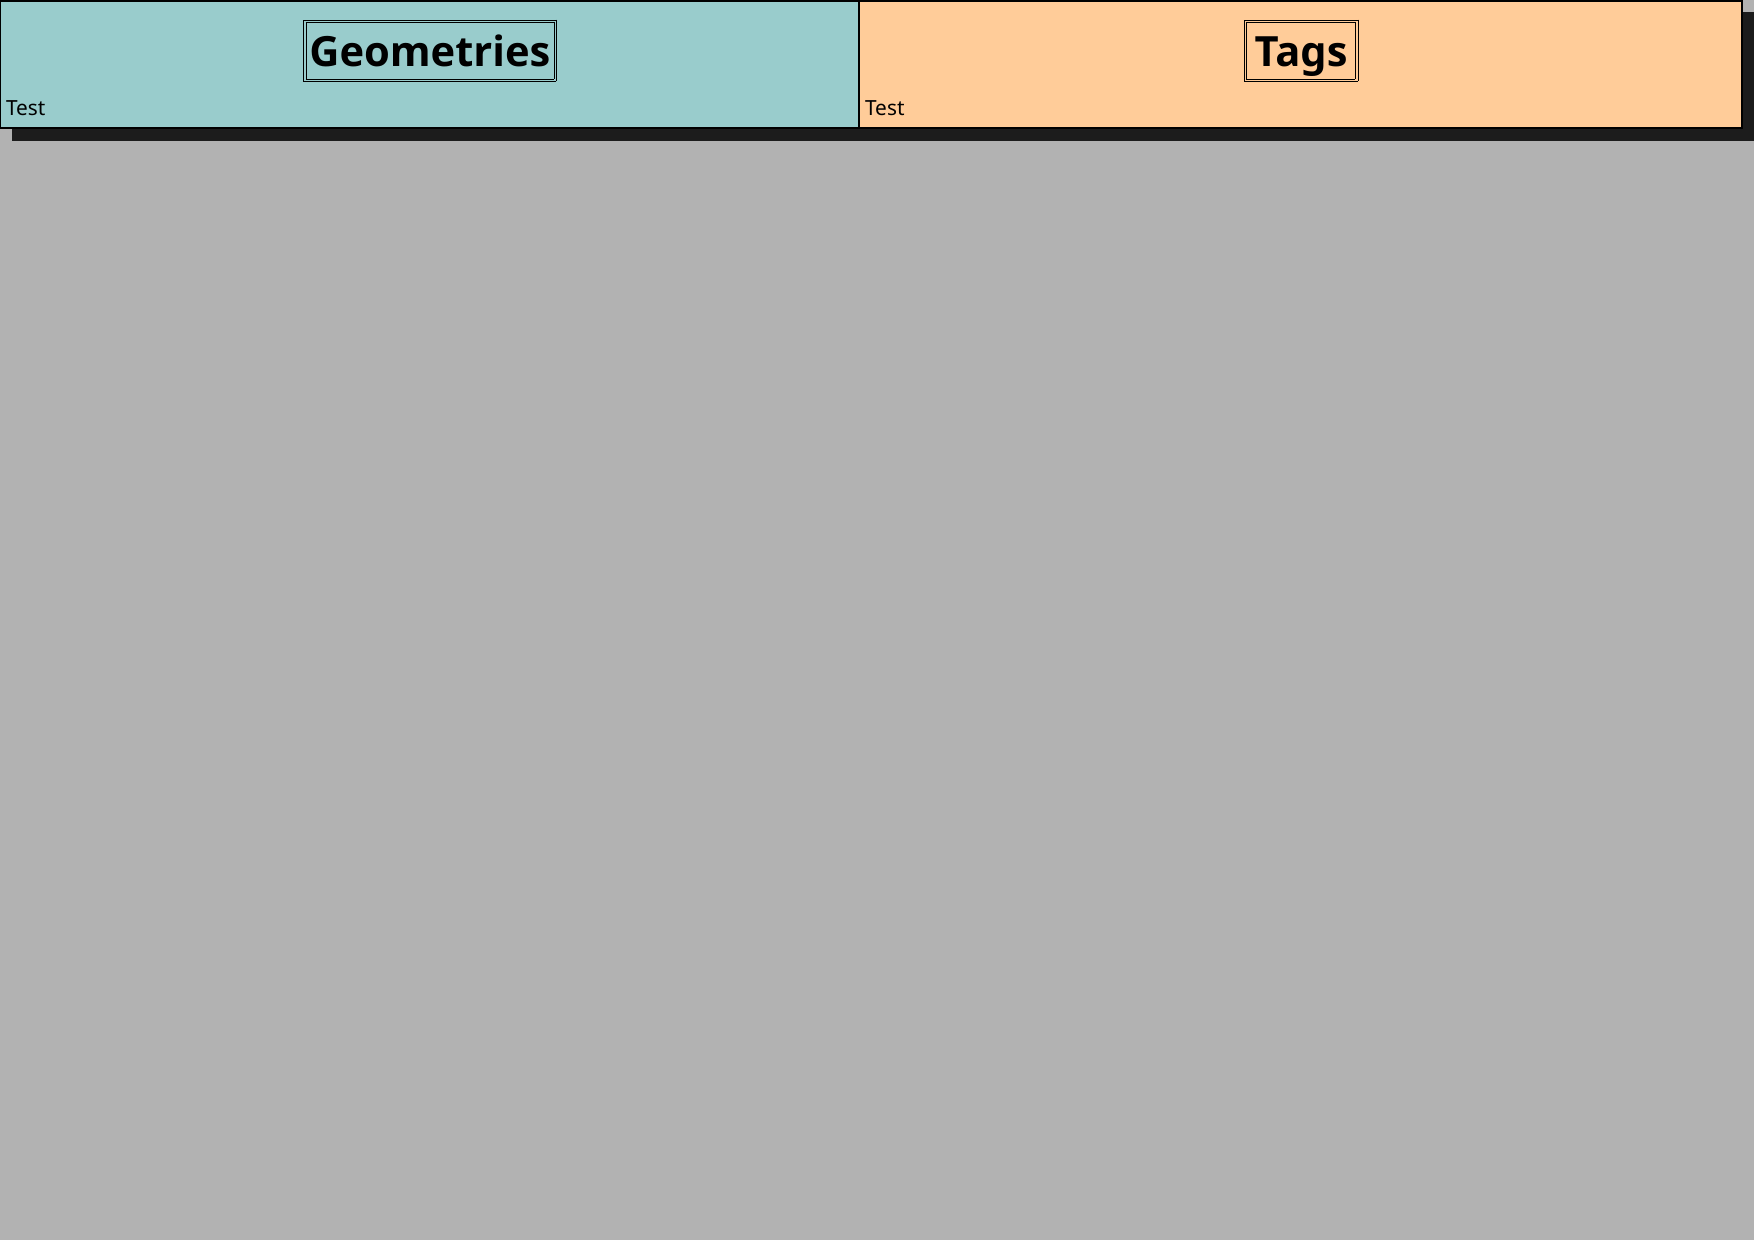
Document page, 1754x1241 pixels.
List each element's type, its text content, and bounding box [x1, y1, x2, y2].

table_cell Test [860, 2, 1741, 127]
table_cell Test [1, 2, 858, 127]
